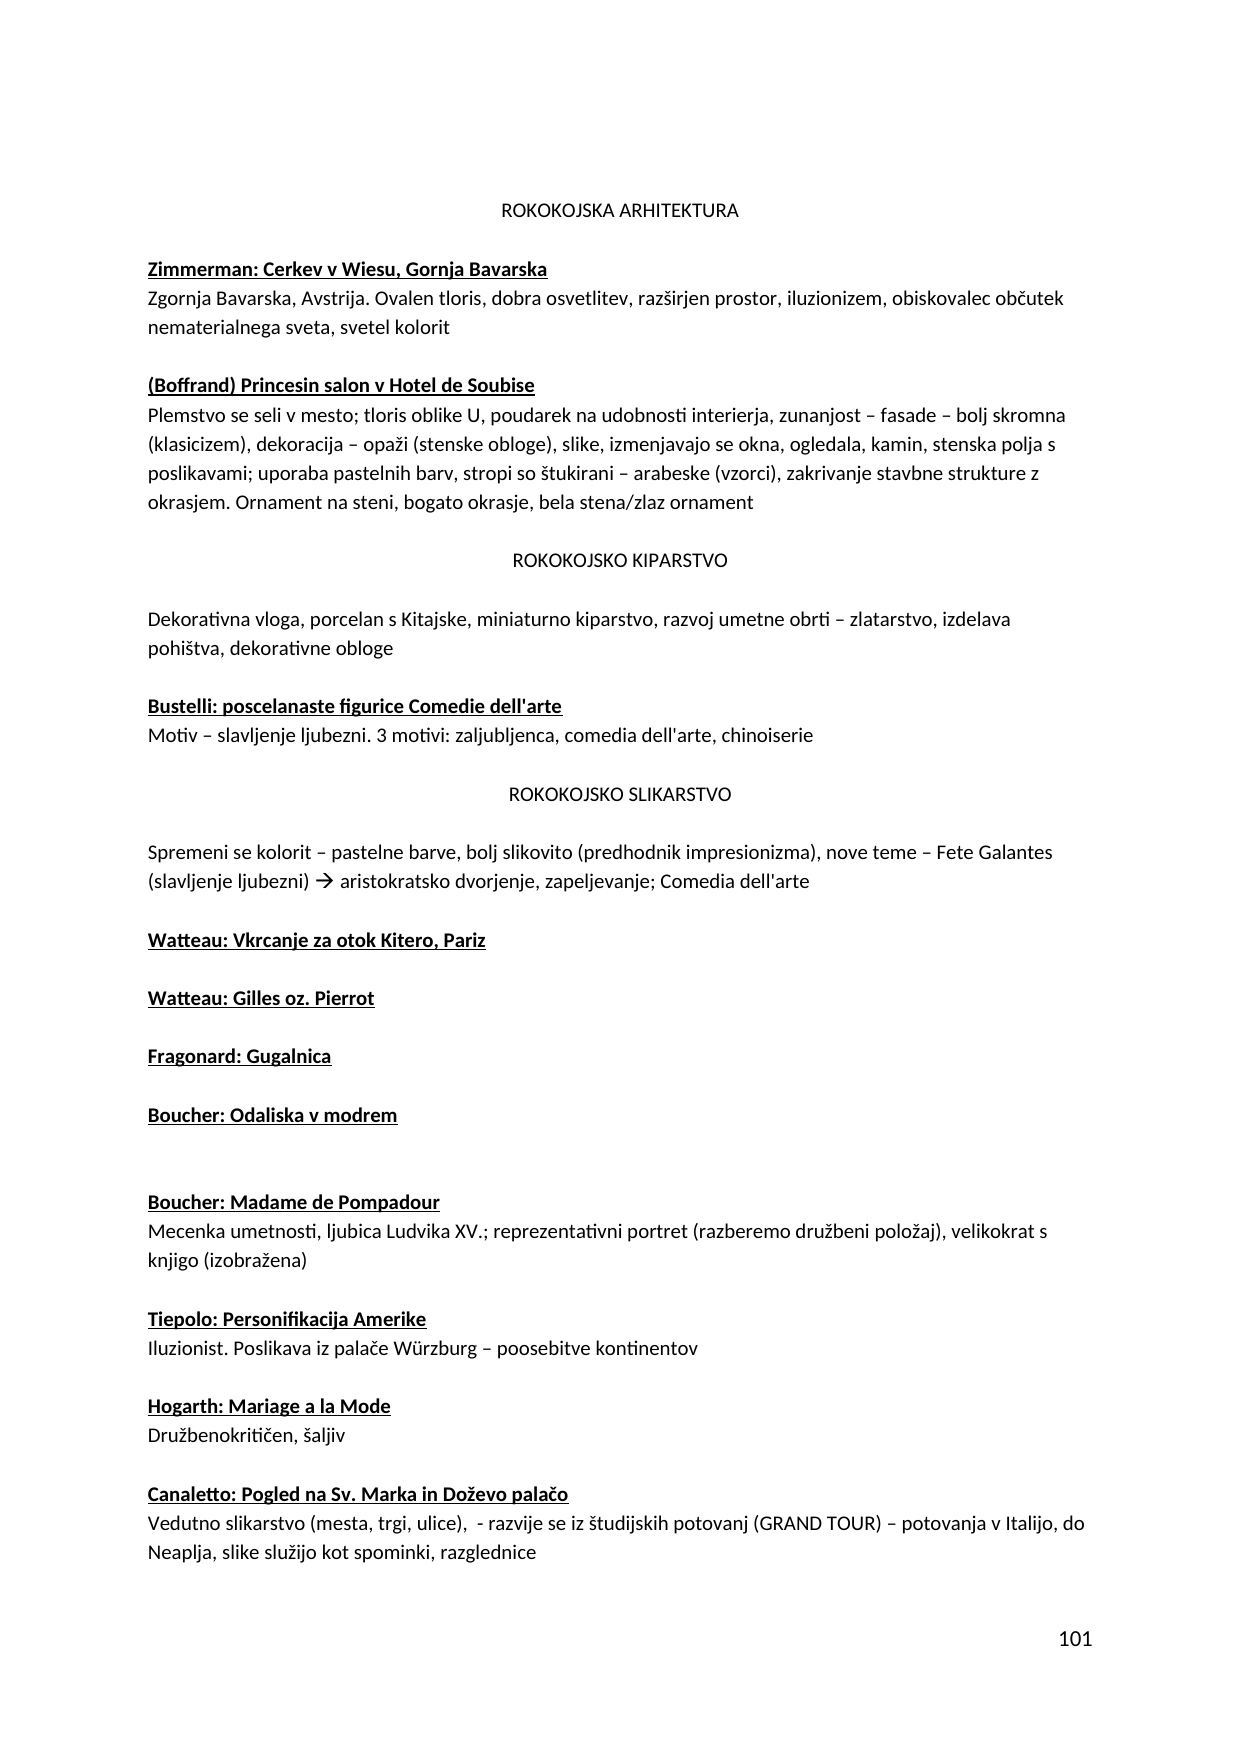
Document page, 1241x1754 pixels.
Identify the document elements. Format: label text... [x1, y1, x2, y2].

text Mecenka umetnosti, ljubica Ludvika XV.; reprezentativni portret (razberemo družbeni položaj), velikokrat s knjigo (izobražena) [148, 1218, 1093, 1273]
text Spremeni se kolorit – pastelne barve, bolj slikovito (predhodnik impresionizma), nove teme – Fete Galantes (slavljenje ljubezni)  aristokratsko dvorjenje, zapeljevanje; Comedia dell'arte [148, 839, 1093, 894]
text Plemstvo se seli v mesto; tloris oblike U, poudarek na udobnosti interierja, zunanjost – fasade – bolj skromna (klasicizem), dekoracija – opaži (stenske obloge), slike, izmenjavajo se okna, ogledala, kamin, stenska polja s poslikavami; uporaba pastelnih barv, stropi so štukirani – arabeske (vzorci), zakrivanje stavbne strukture z okrasjem. Ornament na steni, bogato okrasje, bela stena/zlaz ornament [148, 402, 1093, 515]
text Fragonard: Gugalnica [148, 1043, 1093, 1069]
text Zimmerman: Cerkev v Wiesu, Gornja Bavarska [148, 256, 1093, 281]
text ROKOKOJSKO KIPARSTVO [148, 548, 1093, 573]
text Tiepolo: Personifikacija Amerike [148, 1306, 1093, 1331]
text Iluzionist. Poslikava iz palače Würzburg – poosebitve kontinentov [148, 1335, 1093, 1361]
text Watteau: Gilles oz. Pierrot [148, 985, 1093, 1011]
text Hogarth: Mariage a la Mode [148, 1393, 1093, 1419]
text Družbenokritičen, šaljiv [148, 1423, 1093, 1448]
text Canaletto: Pogled na Sv. Marka in Doževo palačo [148, 1481, 1093, 1506]
text Boucher: Madame de Pompadour [148, 1189, 1093, 1215]
text Zgornja Bavarska, Avstrija. Ovalen tloris, dobra osvetlitev, razširjen prostor, iluzionizem, obiskovalec občutek nematerialnega sveta, svetel kolorit [148, 285, 1093, 340]
text Watteau: Vkrcanje za otok Kitero, Pariz [148, 927, 1093, 952]
text ROKOKOJSKA ARHITEKTURA [148, 198, 1093, 223]
text Dekorativna vloga, porcelan s Kitajske, miniaturno kiparstvo, razvoj umetne obrti – zlatarstvo, izdelava pohištva, dekorativne obloge [148, 606, 1093, 661]
text Motiv – slavljenje ljubezni. 3 motivi: zaljubljenca, comedia dell'arte, chinoiserie [148, 723, 1093, 748]
text Vedutno slikarstvo (mesta, trgi, ulice), - razvije se iz študijskih potovanj (GRAND TOUR) – potovanja v Italijo, do Neaplja, slike služijo kot spominki, razglednice [148, 1510, 1093, 1565]
text (Boffrand) Princesin salon v Hotel de Soubise [148, 373, 1093, 398]
text Boucher: Odaliska v modrem [148, 1102, 1093, 1127]
text ROKOKOJSKO SLIKARSTVO [148, 781, 1093, 806]
text Bustelli: poscelanaste figurice Comedie dell'arte [148, 693, 1093, 719]
